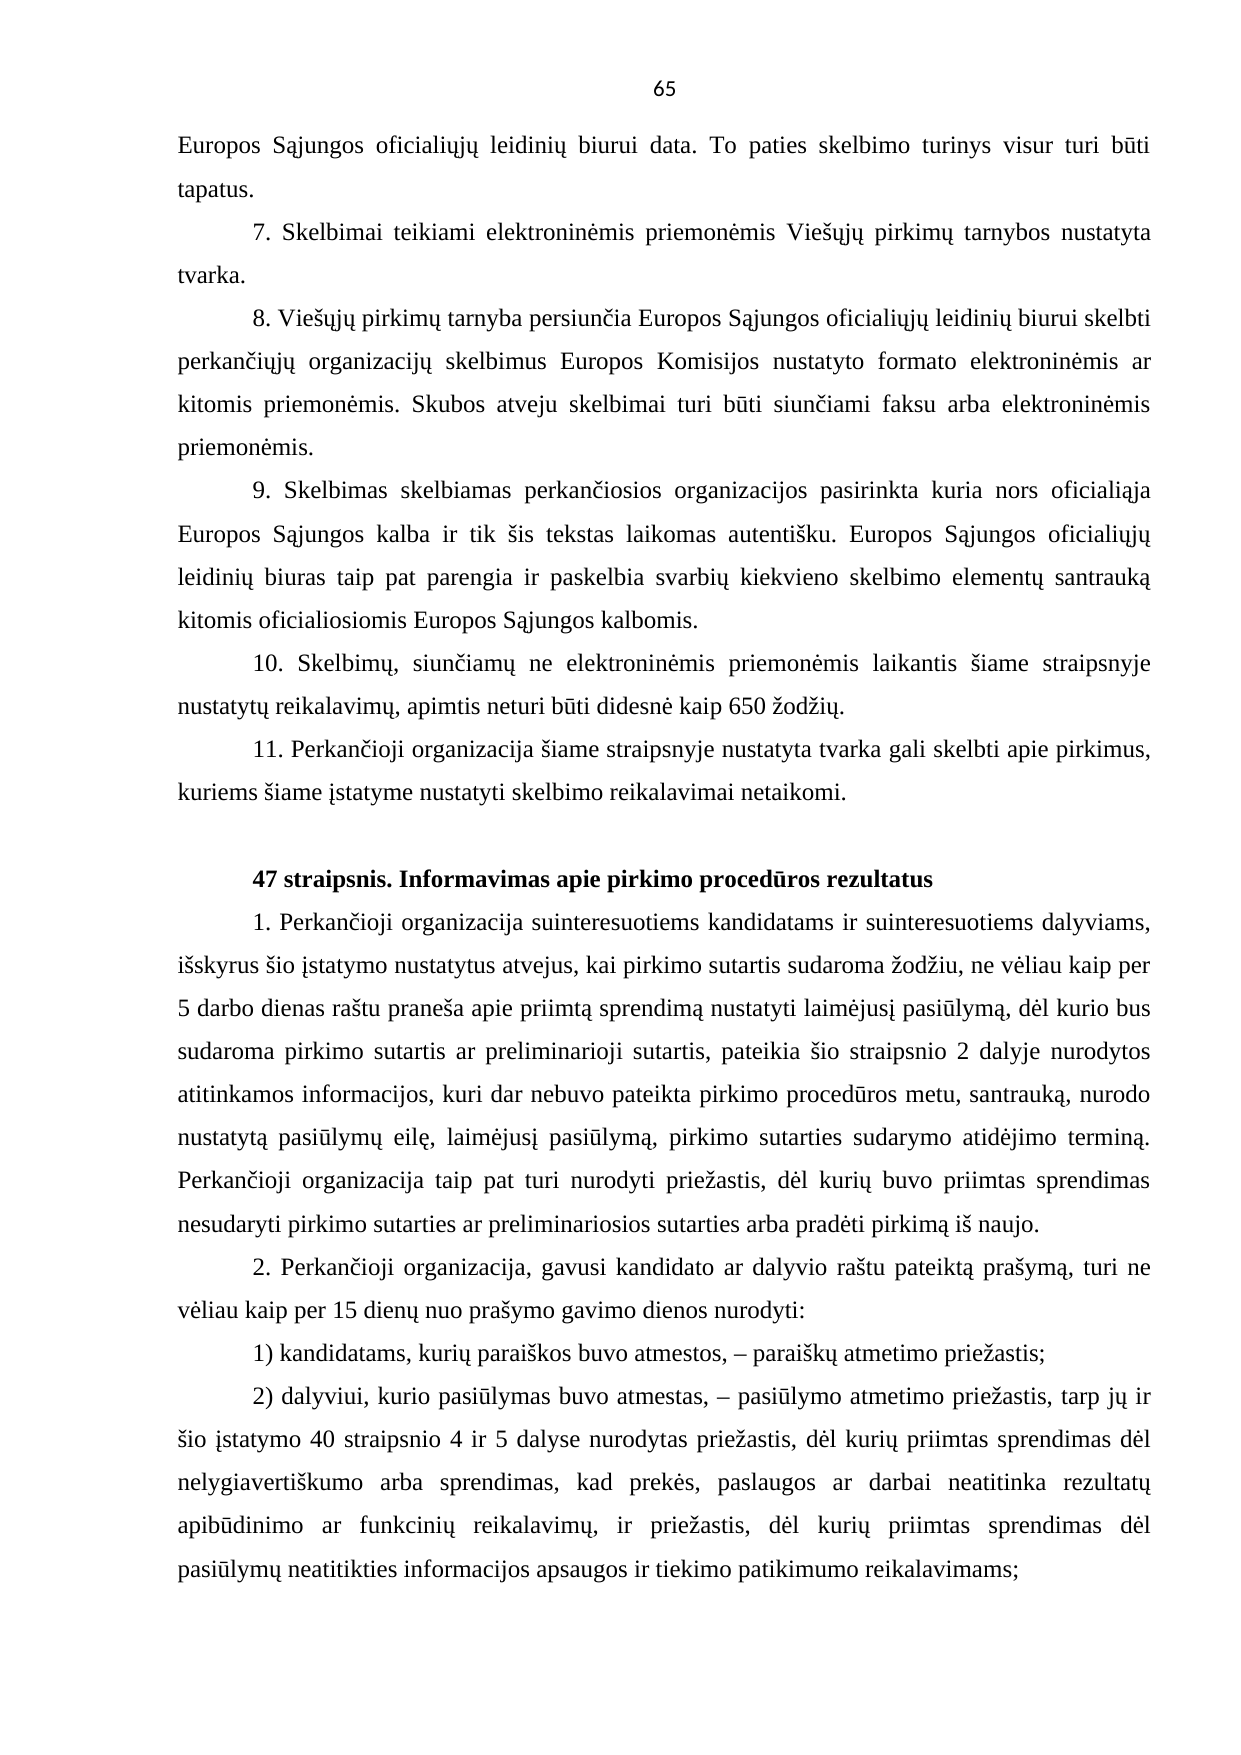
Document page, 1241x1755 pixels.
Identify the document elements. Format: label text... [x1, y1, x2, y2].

text Europos Sąjungos oficialiųjų leidinių biurui data. To paties skelbimo turinys visur turi būti tapatus. [177, 131, 1152, 202]
text 1. Perkančioji organizacija suinteresuotiems kandidatams ir suinteresuotiems dalyviams, išskyrus šio įstatymo nustatytus atvejus, kai pirkimo sutartis sudaroma žodžiu, ne vėliau kaip per 5 darbo dienas raštu praneša apie priimtą sprendimą nustatyti laimėjusį pasiūlymą, dėl kurio bus sudaroma pirkimo sutartis ar preliminarioji sutartis, pateikia šio straipsnio 2 dalyje nurodytos atitinkamos informacijos, kuri dar nebuvo pateikta pirkimo procedūros metu, santrauką, nurodo nustatytą pasiūlymų eilę, laimėjusį pasiūlymą, pirkimo sutarties sudarymo atidėjimo terminą. Perkančioji organizacija taip pat turi nurodyti priežastis, dėl kurių buvo priimtas sprendimas nesudaryti pirkimo sutarties ar preliminariosios sutarties arba pradėti pirkimą iš naujo. [177, 907, 1152, 1237]
text 2) dalyviui, kurio pasiūlymas buvo atmestas, – pasiūlymo atmetimo priežastis, tarp jų ir šio įstatymo 40 straipsnio 4 ir 5 dalyse nurodytas priežastis, dėl kurių priimtas sprendimas dėl nelygiavertiškumo arba sprendimas, kad prekės, paslaugos ar darbai neatitinka rezultatų apibūdinimo ar funkcinių reikalavimų, ir priežastis, dėl kurių priimtas sprendimas dėl pasiūlymų neatitikties informacijos apsaugos ir tiekimo patikimumo reikalavimams; [177, 1381, 1152, 1582]
text 8. Viešųjų pirkimų tarnyba persiunčia Europos Sąjungos oficialiųjų leidinių biurui skelbti perkančiųjų organizacijų skelbimus Europos Komisijos nustatyto formato elektroninėmis ar kitomis priemonėmis. Skubos atveju skelbimai turi būti siunčiami faksu arba elektroninėmis priemonėmis. [177, 303, 1152, 461]
text 1) kandidatams, kurių paraiškos buvo atmestos, – paraiškų atmetimo priežastis; [177, 1338, 1152, 1367]
text 2. Perkančioji organizacija, gavusi kandidato ar dalyvio raštu pateiktą prašymą, turi ne vėliau kaip per 15 dienų nuo prašymo gavimo dienos nurodyti: [177, 1252, 1152, 1324]
text 11. Perkančioji organizacija šiame straipsnyje nustatyta tvarka gali skelbti apie pirkimus, kuriems šiame įstatyme nustatyti skelbimo reikalavimai netaikomi. [177, 734, 1152, 806]
text 7. Skelbimai teikiami elektroninėmis priemonėmis Viešųjų pirkimų tarnybos nustatyta tvarka. [177, 217, 1152, 289]
text 10. Skelbimų, siunčiamų ne elektroninėmis priemonėmis laikantis šiame straipsnyje nustatytų reikalavimų, apimtis neturi būti didesnė kaip 650 žodžių. [177, 648, 1152, 720]
text 47 straipsnis. Informavimas apie pirkimo procedūros rezultatus [177, 864, 1152, 892]
text 9. Skelbimas skelbiamas perkančiosios organizacijos pasirinkta kuria nors oficialiąja Europos Sąjungos kalba ir tik šis tekstas laikomas autentišku. Europos Sąjungos oficialiųjų leidinių biuras taip pat parengia ir paskelbia svarbių kiekvieno skelbimo elementų santrauką kitomis oficialiosiomis Europos Sąjungos kalbomis. [177, 476, 1152, 634]
